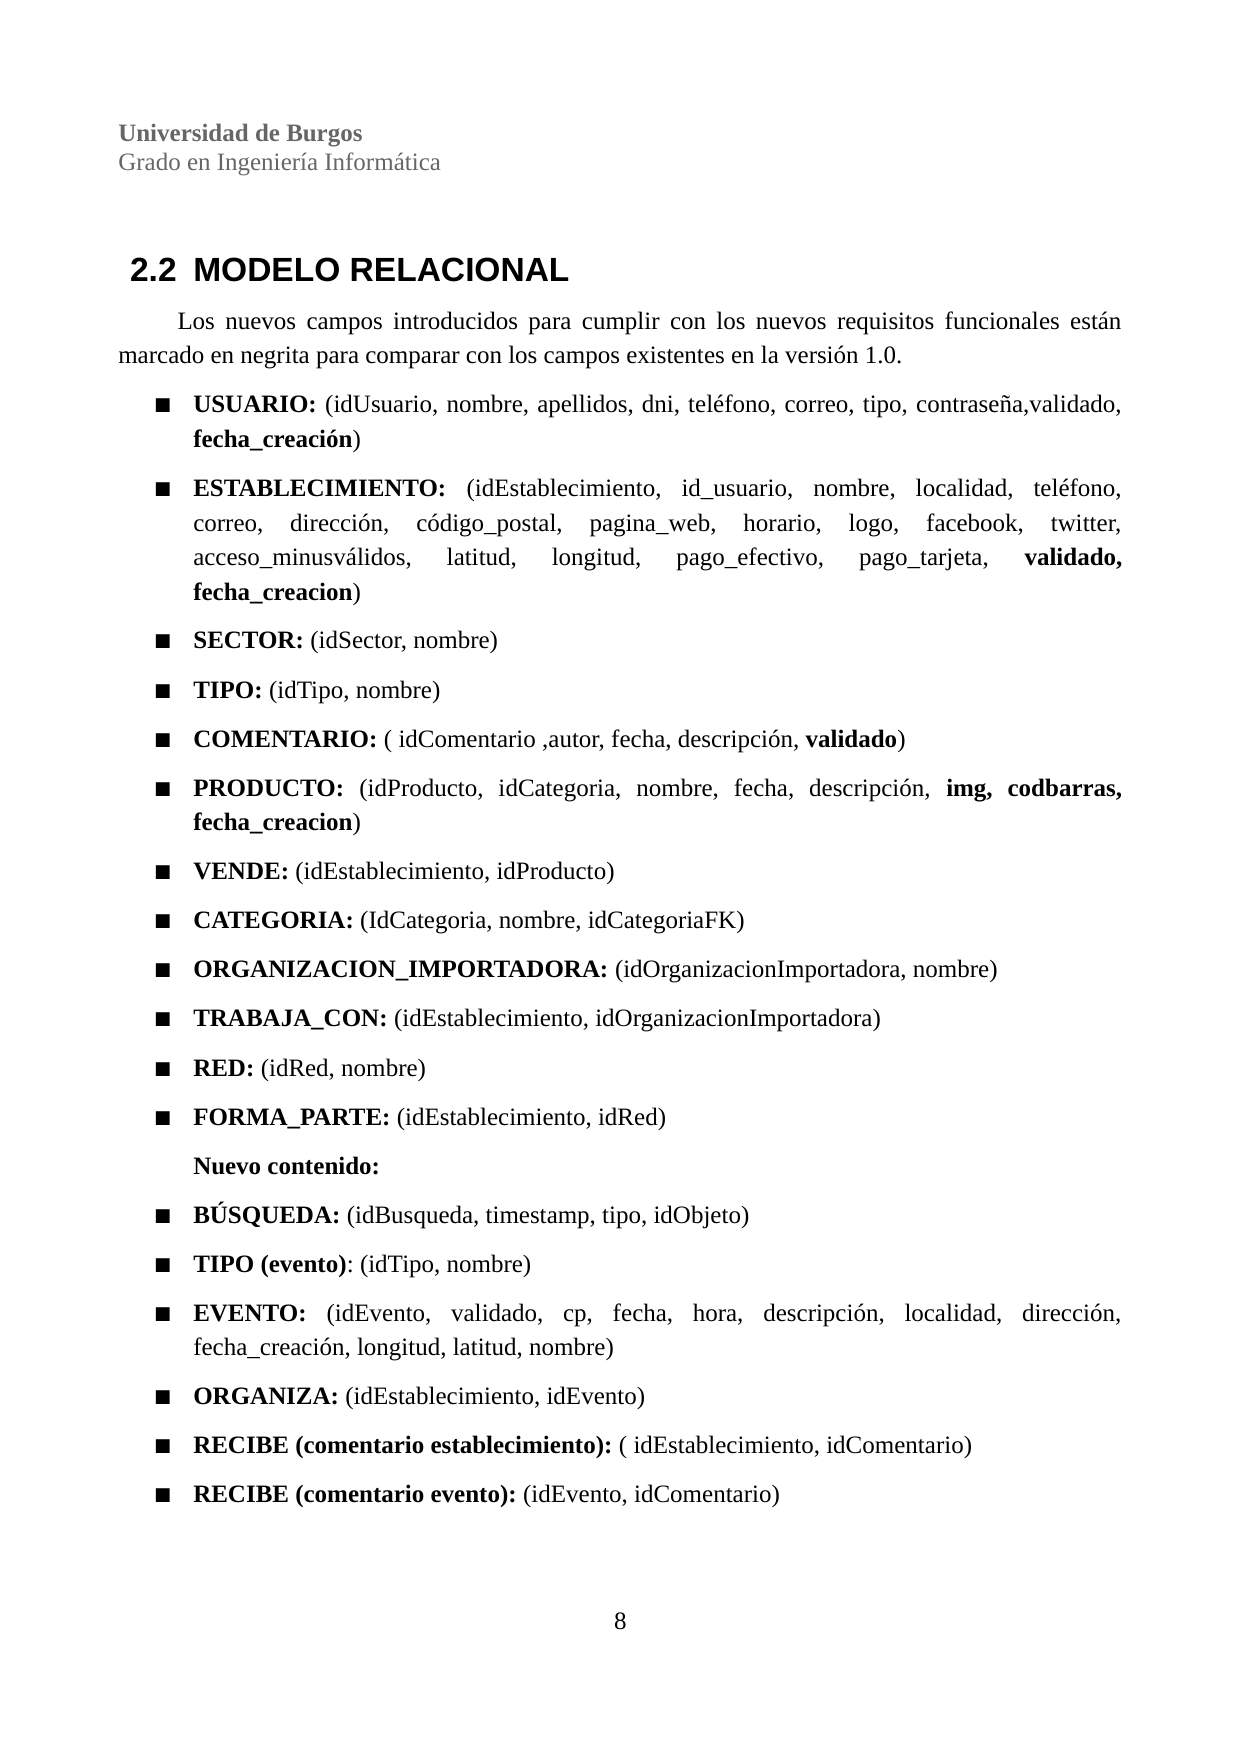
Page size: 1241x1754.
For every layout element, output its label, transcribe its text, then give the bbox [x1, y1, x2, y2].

list COMENTARIO: ( idComentario ,autor, fecha, descripción, validado) [156, 724, 1122, 752]
list VENDE: (idEstablecimiento, idProducto) [156, 856, 1122, 885]
list Nuevo contenido: [156, 1151, 1122, 1179]
list PRODUCTO: (idProducto, idCategoria, nombre, fecha, descripción, img, codbarras, fecha_creacion) [156, 773, 1122, 836]
subtitle MODELO RELACIONAL [121, 234, 1122, 294]
list RED: (idRed, nombre) [156, 1053, 1122, 1081]
list EVENTO: (idEvento, validado, cp, fecha, hora, descripción, localidad, dirección, fecha_creación, longitud, latitud, nombre) [156, 1298, 1122, 1361]
list RECIBE (comentario evento): (idEvento, idComentario) [156, 1479, 1122, 1508]
list RECIBE (comentario establecimiento): ( idEstablecimiento, idComentario) [156, 1431, 1122, 1459]
list TIPO (evento): (idTipo, nombre) [156, 1249, 1122, 1278]
list USUARIO: (idUsuario, nombre, apellidos, dni, teléfono, correo, tipo, contraseña,validado, fecha_creación) [156, 389, 1122, 453]
list ORGANIZA: (idEstablecimiento, idEvento) [156, 1381, 1122, 1410]
list ORGANIZACION_IMPORTADORA: (idOrganizacionImportadora, nombre) [156, 954, 1122, 983]
list TRABAJA_CON: (idEstablecimiento, idOrganizacionImportadora) [156, 1003, 1122, 1032]
list CATEGORIA: (IdCategoria, nombre, idCategoriaFK) [156, 905, 1122, 934]
list FORMA_PARTE: (idEstablecimiento, idRed) [156, 1102, 1122, 1130]
list BÚSQUEDA: (idBusqueda, timestamp, tipo, idObjeto) [156, 1200, 1122, 1228]
text Los nuevos campos introducidos para cumplir con los nuevos requisitos funcionales están marcado en negrita para comparar con los campos existentes en la versión 1.0. [118, 306, 1122, 369]
list SECTOR: (idSector, nombre) [156, 626, 1122, 654]
list ESTABLECIMIENTO: (idEstablecimiento, id_usuario, nombre, localidad, teléfono, correo, dirección, código_postal, pagina_web, horario, logo, facebook, twitter, acceso_minusválidos, latitud, longitud, pago_efectivo, pago_tarjeta, validado, fecha_creacion) [156, 473, 1122, 605]
list TIPO: (idTipo, nombre) [156, 675, 1122, 703]
